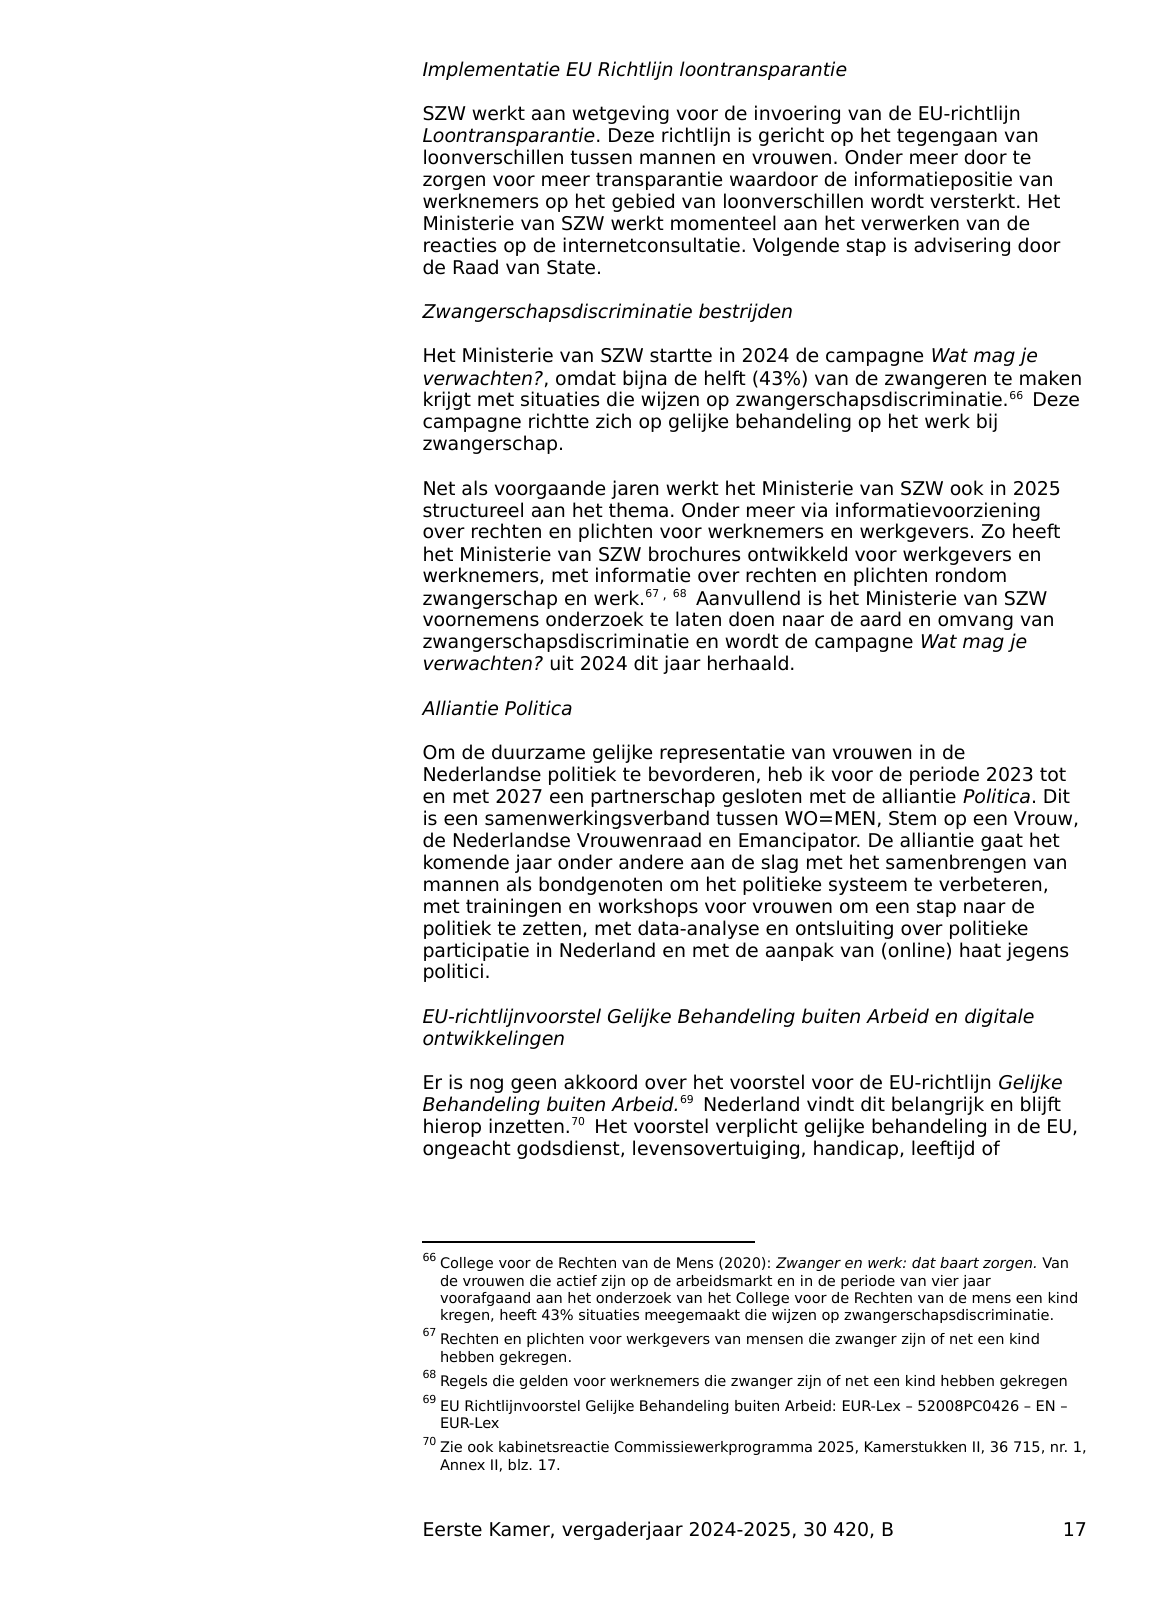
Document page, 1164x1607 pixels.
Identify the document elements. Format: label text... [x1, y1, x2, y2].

text Net als voorgaande jaren werkt het Ministerie van SZW ook in 2025 structureel aan het thema. Onder meer via informatievoorziening over rechten en plichten voor werknemers en werkgevers. Zo heeft het Ministerie van SZW brochures ontwikkeld voor werkgevers en werknemers, met informatie over rechten en plichten rondom zwangerschap en werk., Aanvullend is het Ministerie van SZW voornemens onderzoek te laten doen naar de aard en omvang van zwangerschapsdiscriminatie en wordt de campagne Wat mag je verwachten? uit 2024 dit jaar herhaald. [422, 477, 1087, 675]
text Het Ministerie van SZW startte in 2024 de campagne Wat mag je verwachten?, omdat bijna de helft (43%) van de zwangeren te maken krijgt met situaties die wijzen op zwangerschapsdiscriminatie. Deze campagne richtte zich op gelijke behandeling op het werk bij zwangerschap. [422, 345, 1087, 455]
text Zie ook kabinetsreactie Commissiewerkprogramma 2025, Kamerstukken II, 36 715, nr. 1, Annex II, blz. 17. [422, 1435, 1087, 1474]
text Om de duurzame gelijke representatie van vrouwen in de Nederlandse politiek te bevorderen, heb ik voor de periode 2023 tot en met 2027 een partnerschap gesloten met de alliantie Politica. Dit is een samenwerkingsverband tussen WO=MEN, Stem op een Vrouw, de Nederlandse Vrouwenraad en Emancipator. De alliantie gaat het komende jaar onder andere aan de slag met het samenbrengen van mannen als bondgenoten om het politieke systeem te verbeteren, met trainingen en workshops voor vrouwen om een stap naar de politiek te zetten, met data-analyse en ontsluiting over politieke participatie in Nederland en met de aanpak van (online) haat jegens politici. [422, 742, 1087, 983]
text College voor de Rechten van de Mens (2020): Zwanger en werk: dat baart zorgen. Van de vrouwen die actief zijn op de arbeidsmarkt en in de periode van vier jaar voorafgaand aan het onderzoek van het College voor de Rechten van de mens een kind kregen, heeft 43% situaties meegemaakt die wijzen op zwangerschapsdiscriminatie. [422, 1251, 1087, 1324]
text EU Richtlijnvoorstel Gelijke Behandeling buiten Arbeid: EUR-Lex – 52008PC0426 – EN – EUR-Lex [422, 1393, 1087, 1432]
subtitle Implementatie EU Richtlijn loontransparantie [422, 59, 1087, 81]
subtitle Zwangerschapsdiscriminatie bestrijden [422, 301, 1087, 323]
text SZW werkt aan wetgeving voor de invoering van de EU-richtlijn Loontransparantie. Deze richtlijn is gericht op het tegengaan van loonverschillen tussen mannen en vrouwen. Onder meer door te zorgen voor meer transparantie waardoor de informatiepositie van werknemers op het gebied van loonverschillen wordt versterkt. Het Ministerie van SZW werkt momenteel aan het verwerken van de reacties op de internetconsultatie. Volgende stap is advisering door de Raad van State. [422, 103, 1087, 279]
subtitle Alliantie Politica [422, 697, 1087, 719]
subtitle EU-richtlijnvoorstel Gelijke Behandeling buiten Arbeid en digitale ontwikkelingen [422, 1006, 1087, 1049]
text Rechten en plichten voor werkgevers van mensen die zwanger zijn of net een kind hebben gekregen. [422, 1327, 1087, 1366]
text Regels die gelden voor werknemers die zwanger zijn of net een kind hebben gekregen [422, 1368, 1087, 1391]
text Er is nog geen akkoord over het voorstel voor de EU-richtlijn Gelijke Behandeling buiten Arbeid. Nederland vindt dit belangrijk en blijft hierop inzetten. Het voorstel verplicht gelijke behandeling in de EU, ongeacht godsdienst, levensovertuiging, handicap, leeftijd of [422, 1072, 1087, 1160]
